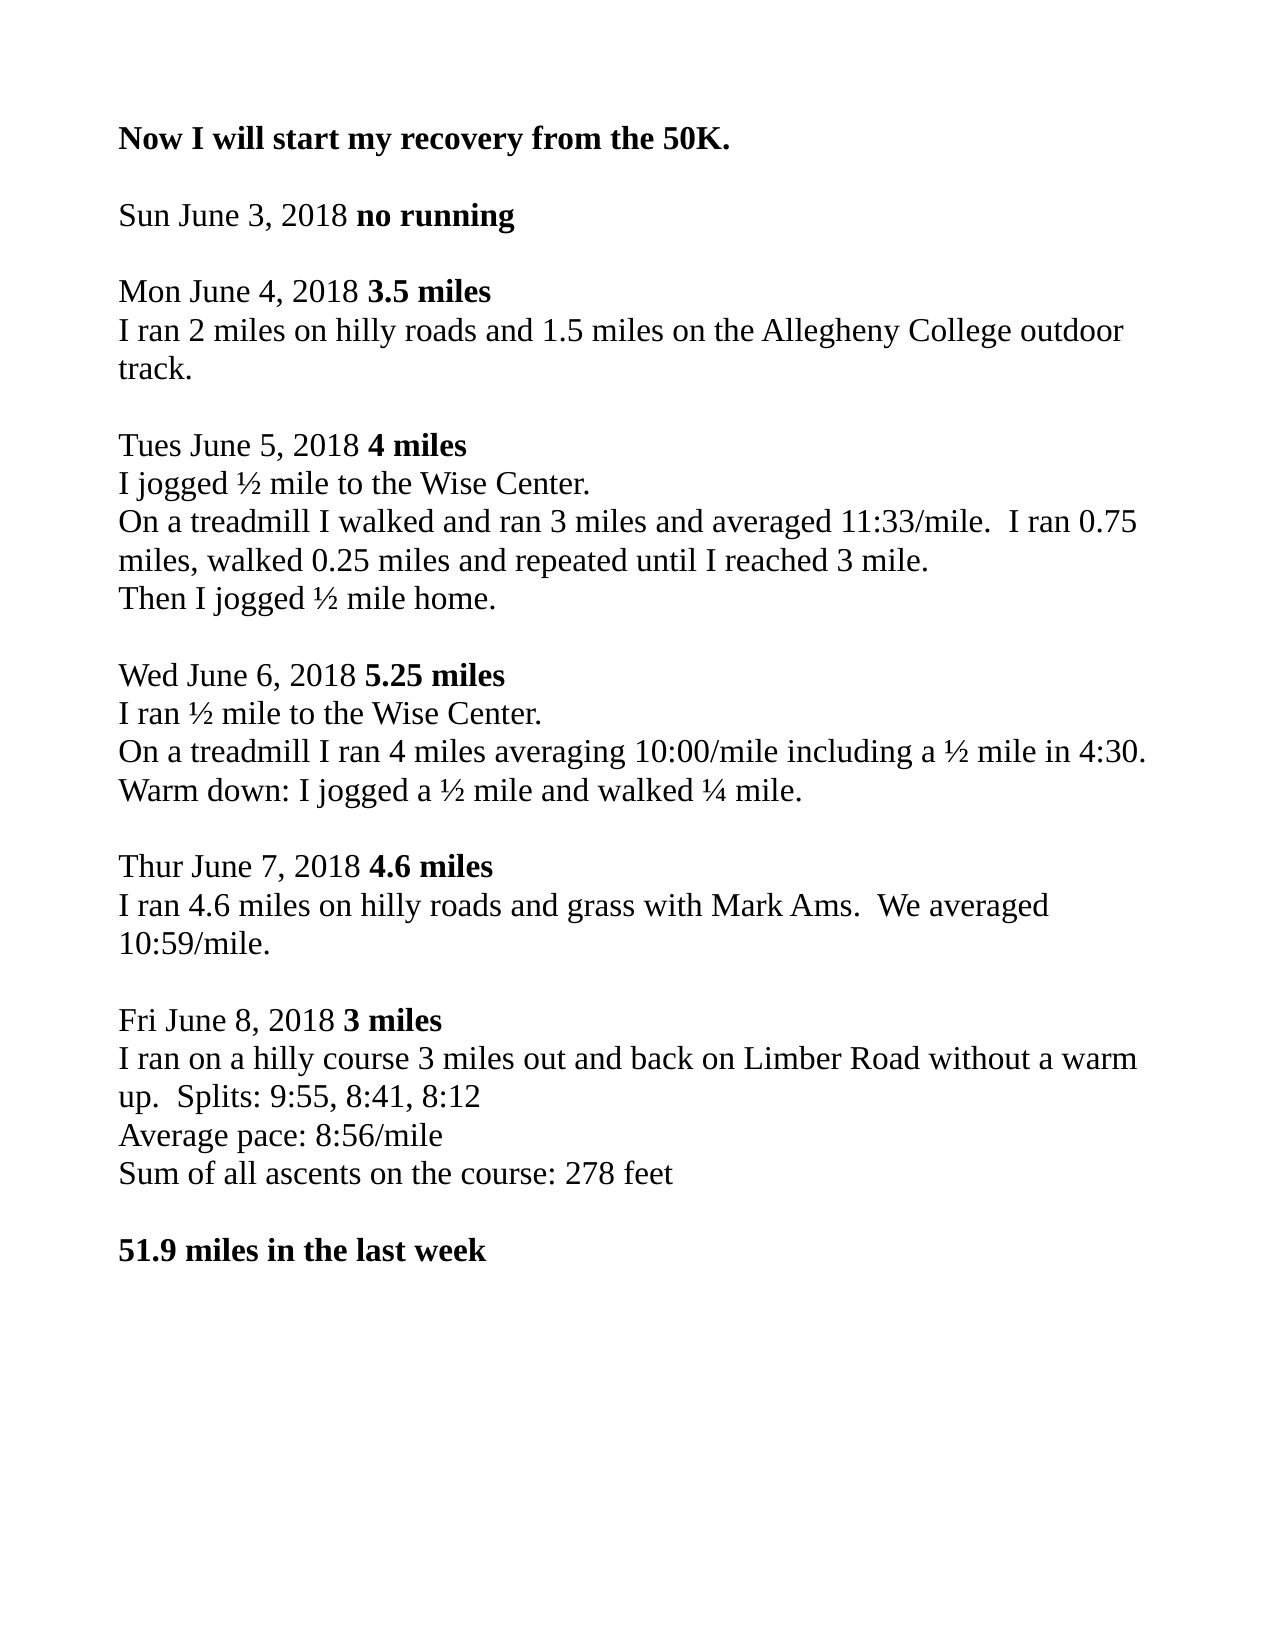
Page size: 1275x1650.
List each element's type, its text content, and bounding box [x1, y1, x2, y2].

text I jogged ½ mile to the Wise Center. [118, 463, 1161, 501]
text Fri June 8, 2018 3 miles [118, 1000, 1161, 1038]
text Sun June 3, 2018 no running [118, 195, 1161, 233]
text Sum of all ascents on the course: 278 feet [118, 1153, 1161, 1191]
text I ran ½ mile to the Wise Center. [118, 693, 1161, 731]
text I ran 4.6 miles on hilly roads and grass with Mark Ams. We averaged 10:59/mile. [118, 885, 1161, 961]
text Mon June 4, 2018 3.5 miles [118, 271, 1161, 310]
text Now I will start my recovery from the 50K. [118, 118, 1161, 156]
text Average pace: 8:56/mile [118, 1115, 1161, 1153]
text I ran 2 miles on hilly roads and 1.5 miles on the Allegheny College outdoor track. [118, 310, 1161, 386]
text Warm down: I jogged a ½ mile and walked ¼ mile. [118, 770, 1161, 808]
text Wed June 6, 2018 5.25 miles [118, 655, 1161, 693]
text On a treadmill I walked and ran 3 miles and averaged 11:33/mile. I ran 0.75 miles, walked 0.25 miles and repeated until I reached 3 mile. [118, 501, 1161, 578]
text Tues June 5, 2018 4 miles [118, 425, 1161, 463]
text On a treadmill I ran 4 miles averaging 10:00/mile including a ½ mile in 4:30. [118, 731, 1161, 770]
text 51.9 miles in the last week [118, 1230, 1161, 1268]
text Then I jogged ½ mile home. [118, 578, 1161, 616]
text I ran on a hilly course 3 miles out and back on Limber Road without a warm up. Splits: 9:55, 8:41, 8:12 [118, 1038, 1161, 1115]
text Thur June 7, 2018 4.6 miles [118, 846, 1161, 885]
